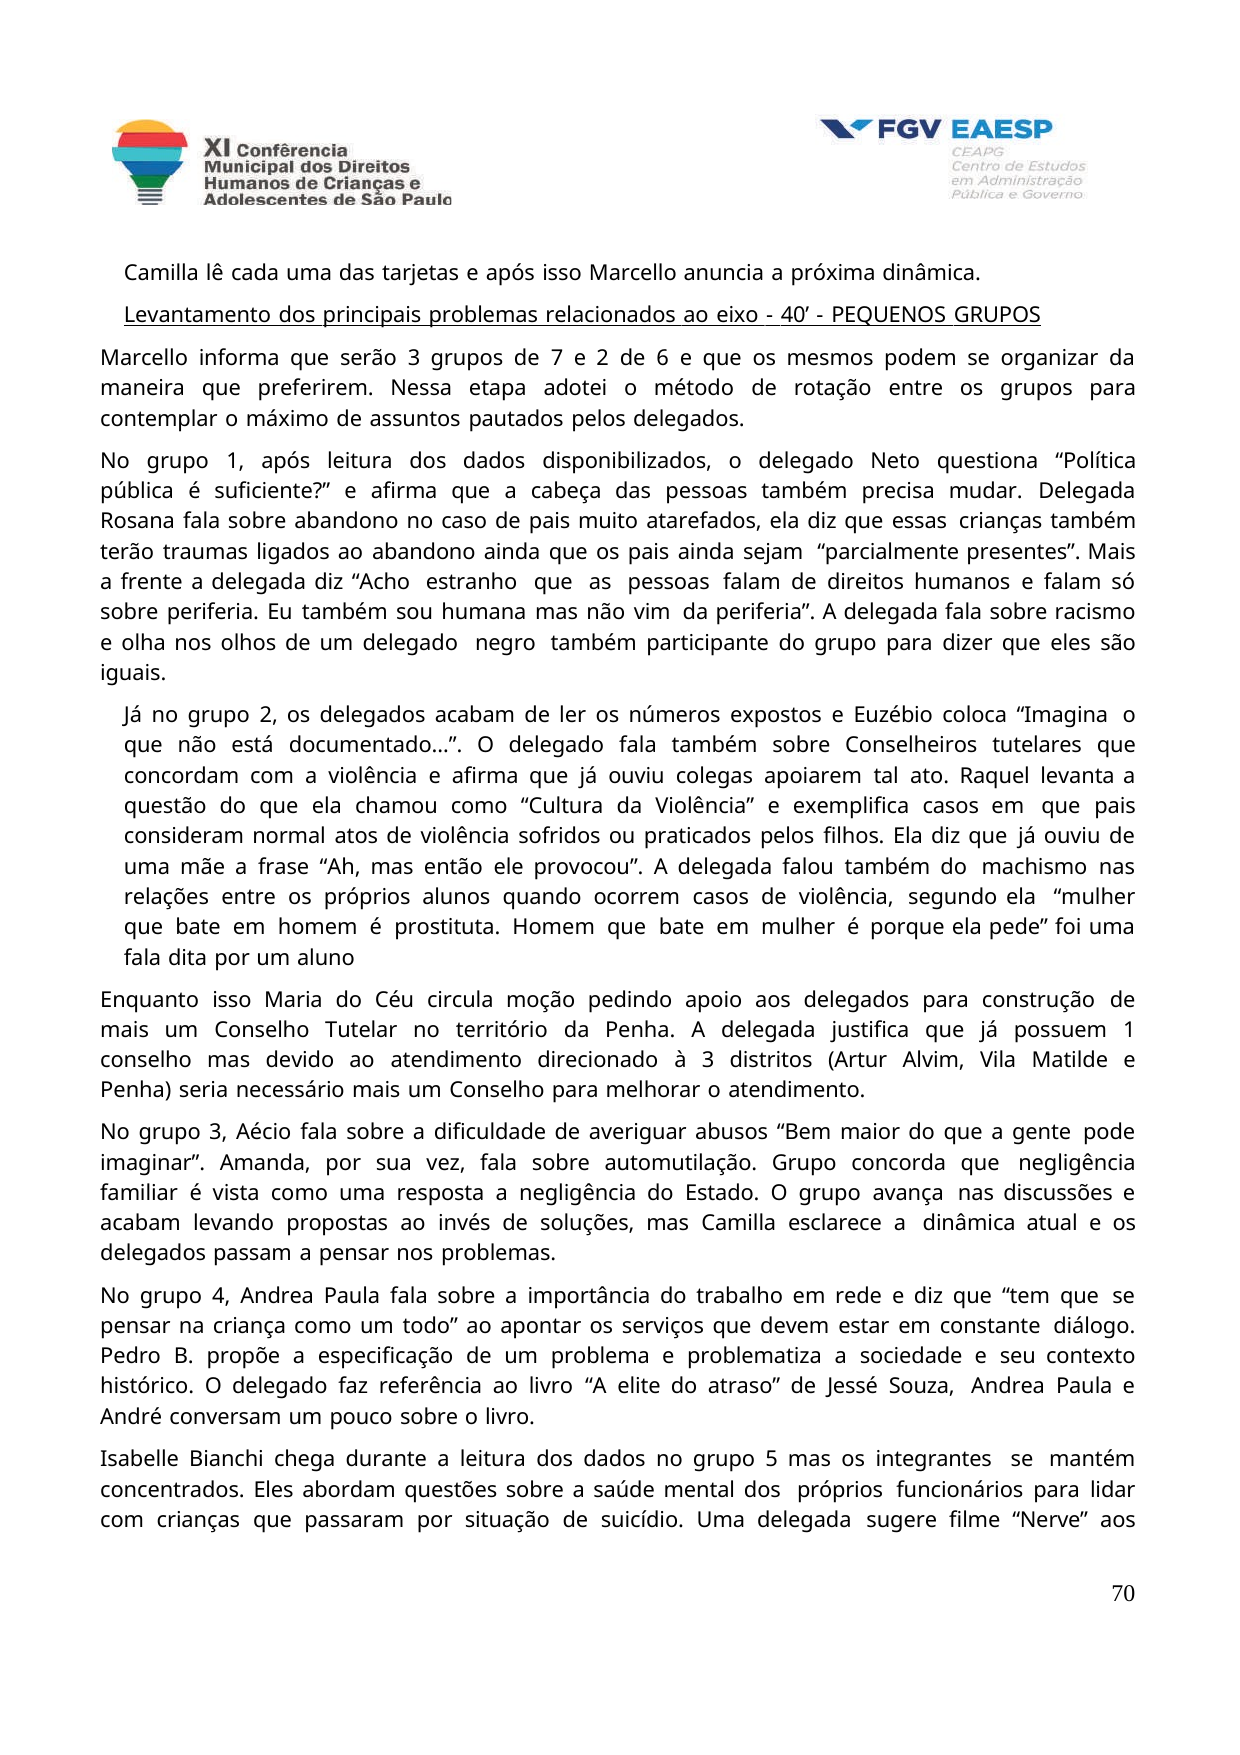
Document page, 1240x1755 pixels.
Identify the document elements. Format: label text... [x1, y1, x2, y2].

text Marcello informa que serão 3 grupos de 7 e 2 de 6 e que os mesmos podem se organizar da maneira que preferirem. Nessa etapa adotei o método de rotação entre os grupos para contemplar o máximo de assuntos pautados pelos delegados. [100, 342, 1136, 432]
text Já no grupo 2, os delegados acabam de ler os números expostos e Euzébio coloca “Imagina o que não está documentado…”. O delegado fala também sobre Conselheiros tutelares que concordam com a violência e afirma que já ouviu colegas apoiarem tal ato. Raquel levanta a questão do que ela chamou como “Cultura da Violência” e exemplifica casos em que pais consideram normal atos de violência sofridos ou praticados pelos filhos. Ela diz que já ouviu de uma mãe a frase “Ah, mas então ele provocou”. A delegada falou também do machismo nas relações entre os próprios alunos quando ocorrem casos de violência, segundo ela “mulher que bate em homem é prostituta. Homem que bate em mulher é porque ela pede” foi uma fala dita por um aluno [124, 699, 1136, 971]
text Enquanto isso Maria do Céu circula moção pedindo apoio aos delegados para construção de mais um Conselho Tutelar no território da Penha. A delegada justifica que já possuem 1 conselho mas devido ao atendimento direcionado à 3 distritos (Artur Alvim, Vila Matilde e Penha) seria necessário mais um Conselho para melhorar o atendimento. [100, 984, 1136, 1104]
text Levantamento dos principais problemas relacionados ao eixo - 40’ - PEQUENOS GRUPOS [124, 299, 1158, 329]
text Camilla lê cada uma das tarjetas e após isso Marcello anuncia a próxima dinâmica. [124, 257, 1158, 287]
text Isabelle Bianchi chega durante a leitura dos dados no grupo 5 mas os integrantes se mantém concentrados. Eles abordam questões sobre a saúde mental dos próprios funcionários para lidar com crianças que passaram por situação de suicídio. Uma delegada sugere filme “Nerve” aos [100, 1443, 1136, 1534]
text No grupo 3, Aécio fala sobre a dificuldade de averiguar abusos “Bem maior do que a gente pode imaginar”. Amanda, por sua vez, fala sobre automutilação. Grupo concorda que negligência familiar é vista como uma resposta a negligência do Estado. O grupo avança nas discussões e acabam levando propostas ao invés de soluções, mas Camilla esclarece a dinâmica atual e os delegados passam a pensar nos problemas. [100, 1116, 1136, 1267]
text No grupo 1, após leitura dos dados disponibilizados, o delegado Neto questiona “Política pública é suficiente?” e afirma que a cabeça das pessoas também precisa mudar. Delegada Rosana fala sobre abandono no caso de pais muito atarefados, ela diz que essas crianças também terão traumas ligados ao abandono ainda que os pais ainda sejam “parcialmente presentes”. Mais a frente a delegada diz “Acho estranho que as pessoas falam de direitos humanos e falam só sobre periferia. Eu também sou humana mas não vim da periferia”. A delegada fala sobre racismo e olha nos olhos de um delegado negro também participante do grupo para dizer que eles são iguais. [100, 445, 1136, 687]
text No grupo 4, Andrea Paula fala sobre a importância do trabalho em rede e diz que “tem que se pensar na criança como um todo” ao apontar os serviços que devem estar em constante diálogo. Pedro B. propõe a especificação de um problema e problematiza a sociedade e seu contexto histórico. O delegado faz referência ao livro “A elite do atraso” de Jessé Souza, Andrea Paula e André conversam um pouco sobre o livro. [100, 1279, 1136, 1431]
